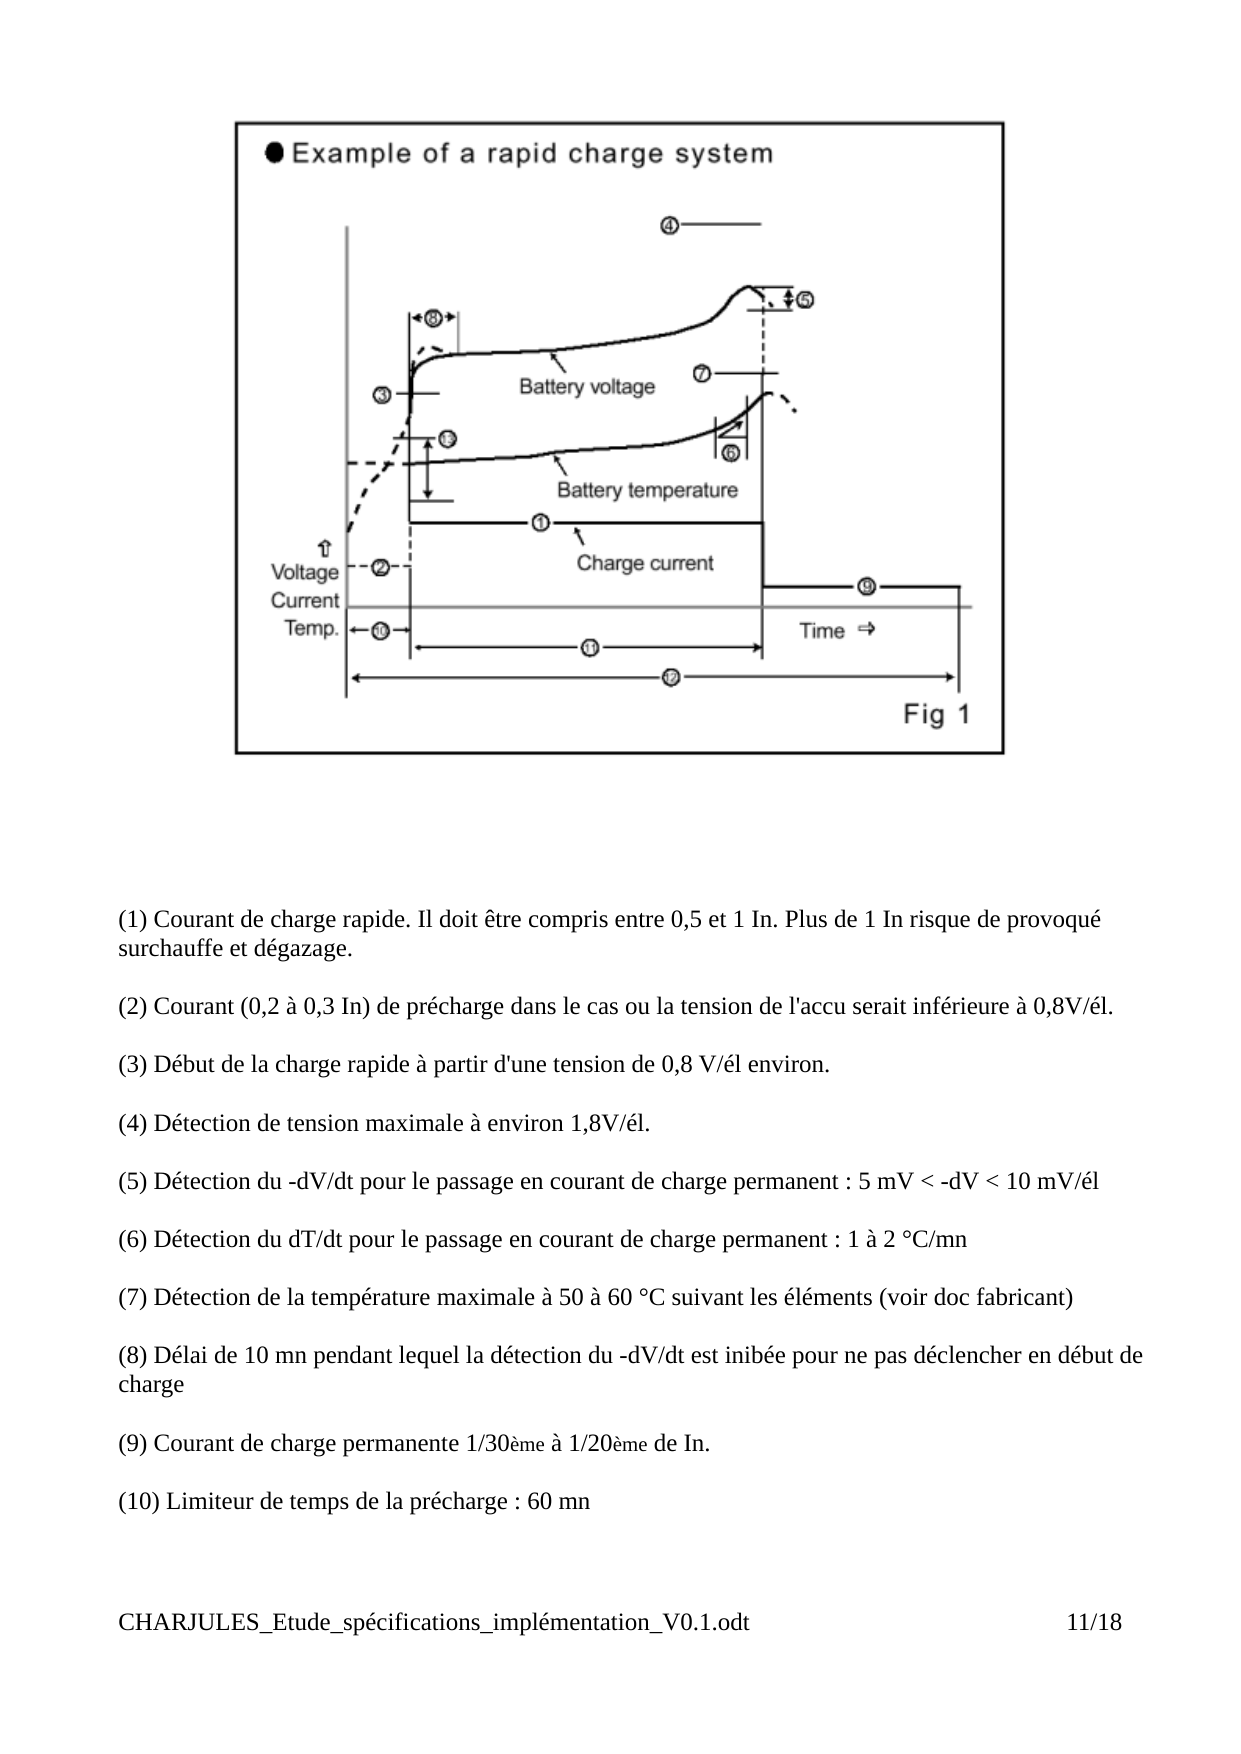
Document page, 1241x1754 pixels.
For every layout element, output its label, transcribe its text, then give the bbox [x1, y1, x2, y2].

table_header (1) Courant de charge rapide. Il doit être compris entre 0,5 et 1 In. Plus de 1 In risque de provoqué surchauffe et dégazage. (2) Courant (0,2 à 0,3 In) de précharge dans le cas ou la tension de l'accu serait inférieure à 0,8V/él. (3) Début de la charge rapide à partir d'une tension de 0,8 V/él environ. (4) Détection de tension maximale à environ 1,8V/él. [118, 904, 1154, 1166]
table_header [1155, 904, 1165, 1166]
table_cell (5) Détection du -dV/dt pour le passage en courant de charge permanent : 5 mV < -dV < 10 mV/él (6) Détection du dT/dt pour le passage en courant de charge permanent : 1 à 2 °C/mn (7) Détection de la température maximale à 50 à 60 °C suivant les éléments (voir doc fabricant) (8) Délai de 10 mn pendant lequel la détection du -dV/dt est inibée pour ne pas déclencher en début de charge (9) Courant de charge permanente 1/30ème à 1/20ème de In. (10) Limiteur de temps de la précharge : 60 mn [118, 1166, 1165, 1544]
picture [229, 118, 1011, 758]
